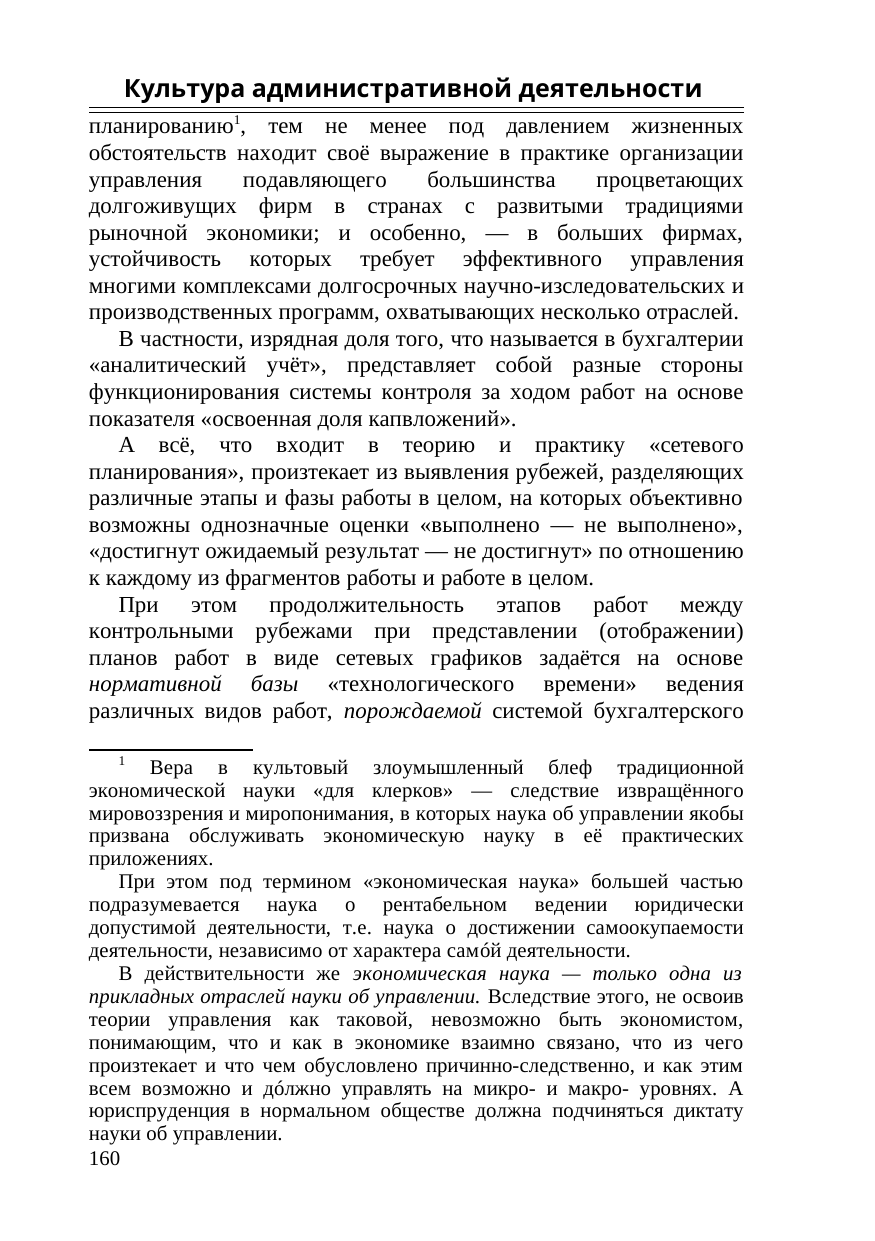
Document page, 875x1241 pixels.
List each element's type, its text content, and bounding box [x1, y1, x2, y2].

text При этом под термином «экономическая наука» большей частью подразумевается наука о рентабельном ведении юридически допустимой деятельности, т.е. наука о достижении самоокупаемости деятельности, независимо от характера самóй деятельности. [89, 870, 744, 962]
text А всё, что входит в теорию и практику «сетевого планирования», произтекает из выявления рубежей, разделяющих различные этапы и фазы работы в целом, на которых объективно возможны однозначные оценки «выполнено — не выполнено», «достигнут ожидаемый результат — не достигнут» по отношению к каждому из фрагментов работы и работе в целом. [89, 431, 744, 590]
text планированию, тем не менее под давлением жизненных обстоятельств находит своё выражение в практике организации управления подавляющего большинства процветающих долгоживущих фирм в странах с развитыми традициями рыночной экономики; и особенно, — в больших фирмах, устойчивость которых требует эффективного управления многими комплексами долгосрочных научно-изследо­ва­тельских и производственных программ, охватывающих несколько отраслей. [89, 113, 744, 325]
text В действительности же экономическая наука — только одна из прикладных отраслей науки об управлении. Вследствие этого, не освоив теории управления как таковой, невозможно быть экономистом, понимающим, что и как в экономике взаимно связано, что из чего произтекает и что чем обусловлено причинно-следственно, и как этим всем возможно и дóлжно управлять на микро- и макро- уровнях. А юриспруденция в нормальном обществе должна подчиняться диктату науки об управлении. [89, 962, 744, 1145]
text При этом продолжительность этапов работ между контрольными рубежами при представлении (отображении) планов работ в виде сетевых графиков задаётся на основе нормативной базы «технологического времени» ведения различных видов работ, порождаемой системой бухгалтерского [89, 590, 744, 723]
text В частности, изрядная доля того, что называется в бухгалтерии «аналитический учёт», представляет собой разные стороны функционирования системы контроля за ходом работ на основе показателя «освоенная доля капвложений». [89, 325, 744, 431]
text Вера в культовый злоумышленный блеф традиционной экономической науки «для клерков» — следствие извращённого мировоззрения и миропонимания, в которых наука об управлении якобы призвана обслуживать экономическую науку в её практических приложениях. [89, 756, 744, 870]
